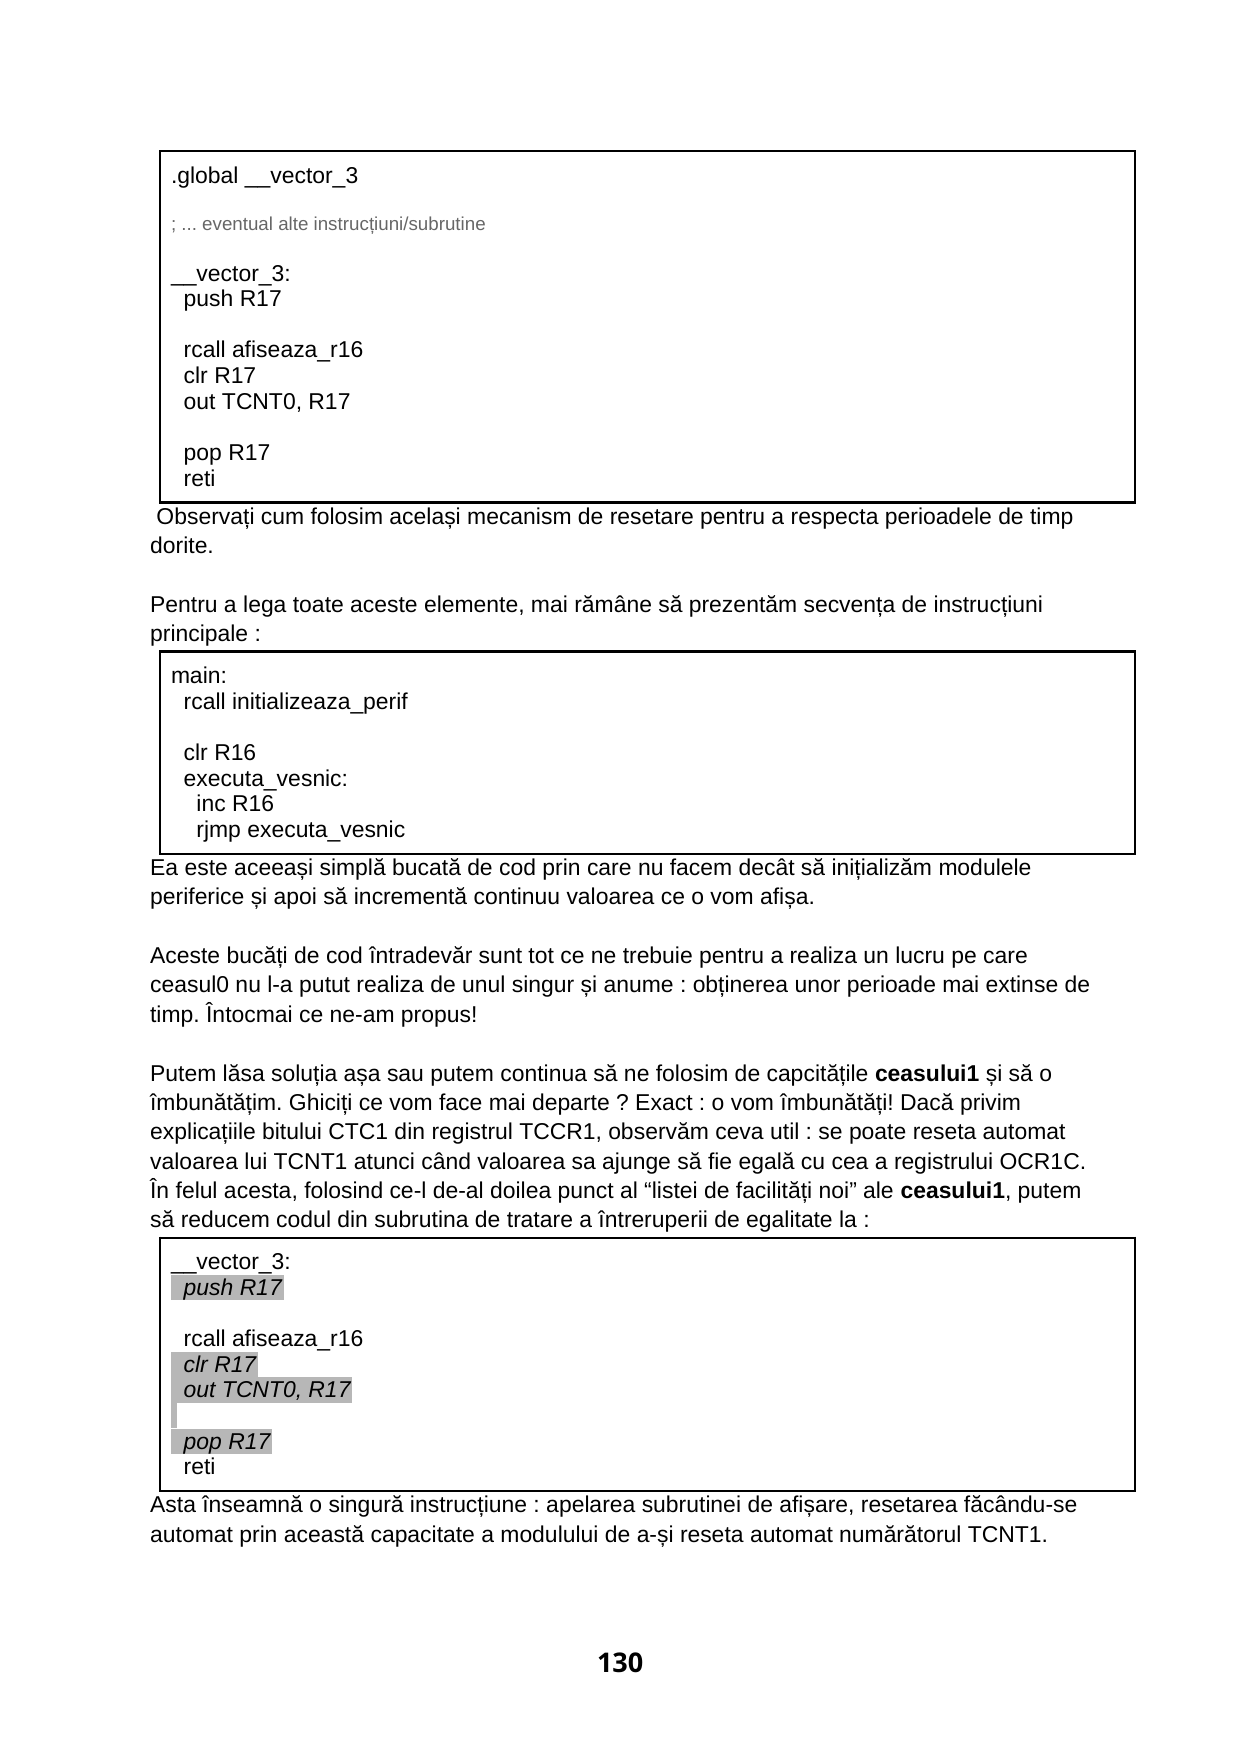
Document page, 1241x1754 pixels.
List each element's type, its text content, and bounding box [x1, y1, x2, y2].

text Ea este aceeași simplă bucată de cod prin care nu facem decât să inițializăm modulele periferice și apoi să incrementă continuu valoarea ce o vom afișa. [150, 855, 1090, 910]
text Observați cum folosim același mecanism de resetare pentru a respecta perioadele de timp dorite. [150, 503, 1090, 558]
text Asta înseamnă o singură instrucțiune : apelarea subrutinei de afișare, resetarea făcându-se automat prin această capacitate a modulului de a-și reseta automat numărătorul TCNT1. [150, 1492, 1090, 1547]
table_header __vector_3: push R17 rcall afiseaza_r16 clr R17 out TCNT0, R17 pop R17 reti [161, 1239, 1134, 1490]
text Putem lăsa soluția așa sau putem continua să ne folosim de capcitățile ceasului1 și să o îmbunătățim. Ghiciți ce vom face mai departe ? Exact : o vom îmbunătăți! Dacă privim explicațiile bitului CTC1 din registrul TCCR1, observăm ceva util : se poate reseta automat valoarea lui TCNT1 atunci când valoarea sa ajunge să fie egală cu cea a registrului OCR1C. În felul acesta, folosind ce-l de-al doilea punct al “listei de facilități noi” ale ceasului1, putem să reducem codul din subrutina de tratare a întreruperii de egalitate la : [150, 1060, 1090, 1233]
table_header main: rcall initializeaza_perif clr R16 executa_vesnic: inc R16 rjmp executa_vesnic [161, 653, 1134, 853]
text Aceste bucăți de cod întradevăr sunt tot ce ne trebuie pentru a realiza un lucru pe care ceasul0 nu l-a putut realiza de unul singur și anume : obținerea unor perioade mai extinse de timp. Întocmai ce ne-am propus! [150, 943, 1090, 1027]
table_header .global __vector_3 ; ... eventual alte instrucțiuni/subrutine __vector_3: push R17 rcall afiseaza_r16 clr R17 out TCNT0, R17 pop R17 reti [161, 152, 1134, 501]
text Pentru a lega toate aceste elemente, mai rămâne să prezentăm secvența de instrucțiuni principale : [150, 592, 1090, 647]
